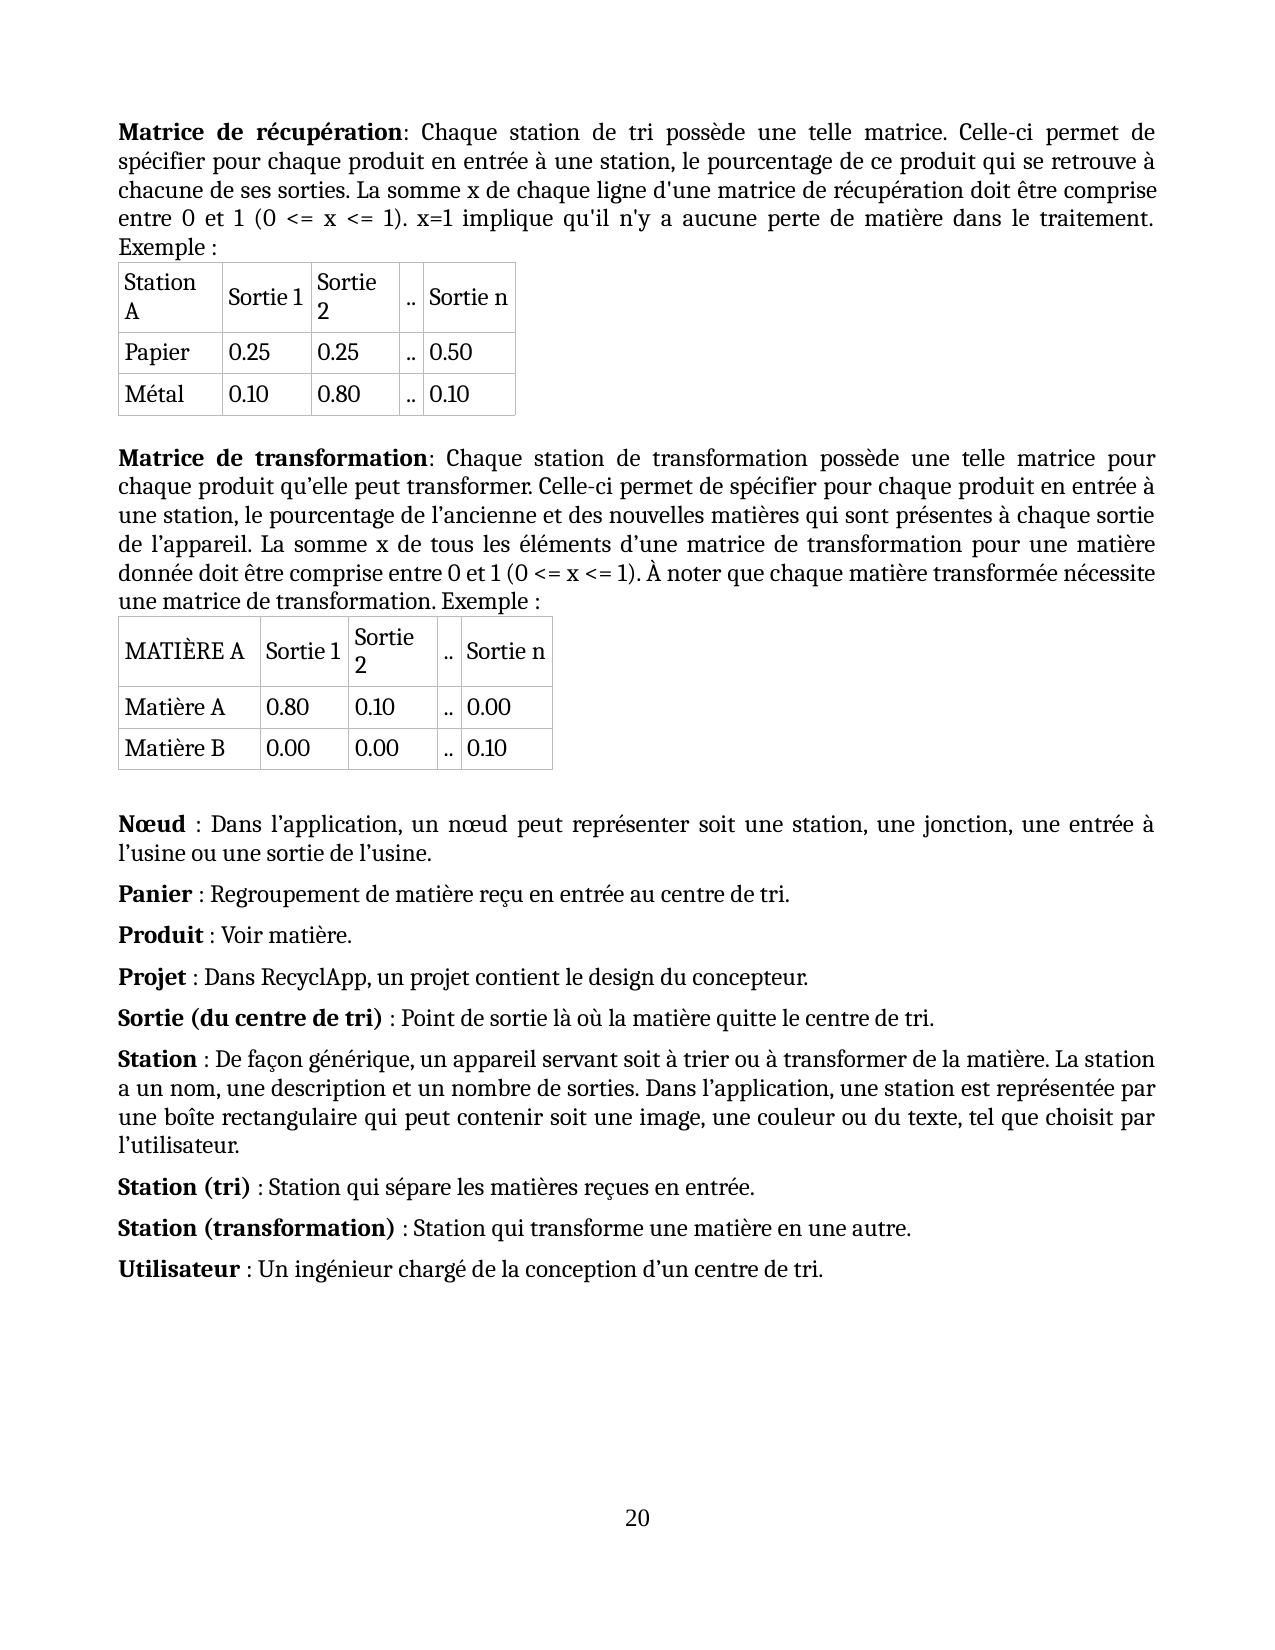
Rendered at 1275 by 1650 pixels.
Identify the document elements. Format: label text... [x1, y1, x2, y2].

text Produit : Voir matière. [118, 921, 1157, 950]
text Nœud : Dans l’application, un nœud peut représenter soit une station, une jonction, une entrée à l’usine ou une sortie de l’usine. [118, 810, 1157, 868]
text Station (transformation) : Station qui transforme une matière en une autre. [118, 1214, 1157, 1243]
table_cell Métal [119, 374, 222, 415]
table_cell .. [438, 687, 461, 727]
table_header MATIÈRE A [119, 617, 260, 686]
table_cell 0.10 [424, 374, 515, 415]
text Panier : Regroupement de matière reçu en entrée au centre de tri. [118, 880, 1157, 909]
table_header Sortie n [462, 617, 552, 686]
text Utilisateur : Un ingénieur chargé de la conception d’un centre de tri. [118, 1255, 1157, 1284]
table_cell 0.10 [349, 687, 437, 727]
table_cell 0.10 [223, 374, 311, 415]
text Matrice de transformation: Chaque station de transformation possède une telle matrice pour chaque produit qu’elle peut transformer. Celle-ci permet de spécifier pour chaque produit en entrée à une station, le pourcentage de l’ancienne et des nouvelles matières qui sont présentes à chaque sortie de l’appareil. La somme x de tous les éléments d’une matrice de transformation pour une matière donnée doit être comprise entre 0 et 1 (0 <= x <= 1). À noter que chaque matière transformée nécessite une matrice de transformation. Exemple : [118, 443, 1157, 616]
table_cell Papier [119, 333, 222, 373]
table_cell .. [400, 374, 423, 415]
table_cell 0.25 [312, 333, 399, 373]
table_cell 0.00 [349, 729, 437, 769]
table_header Sortie 1 [223, 263, 311, 332]
table_cell .. [400, 333, 423, 373]
table_header .. [400, 263, 423, 332]
text Sortie (du centre de tri) : Point de sortie là où la matière quitte le centre de tri. [118, 1004, 1157, 1033]
text Station (tri) : Station qui sépare les matières reçues en entrée. [118, 1173, 1157, 1201]
table_cell 0.10 [462, 729, 552, 769]
text Station : De façon générique, un appareil servant soit à trier ou à transformer de la matière. La station a un nom, une description et un nombre de sorties. Dans l’application, une station est représentée par une boîte rectangulaire qui peut contenir soit une image, une couleur ou du texte, tel que choisit par l’utilisateur. [118, 1045, 1157, 1160]
table_cell 0.80 [312, 374, 399, 415]
table_cell 0.25 [223, 333, 311, 373]
table_cell Matière A [119, 687, 260, 727]
table_cell 0.80 [261, 687, 348, 727]
text Projet : Dans RecyclApp, un projet contient le design du concepteur. [118, 963, 1157, 991]
table_header Station A [119, 263, 222, 332]
table_header Sortie 2 [312, 263, 399, 332]
table_header Sortie n [424, 263, 515, 332]
table_cell 0.50 [424, 333, 515, 373]
table_cell Matière B [119, 729, 260, 769]
table_cell 0.00 [261, 729, 348, 769]
table_header Sortie 2 [349, 617, 437, 686]
table_cell 0.00 [462, 687, 552, 727]
text Matrice de récupération: Chaque station de tri possède une telle matrice. Celle-ci permet de spécifier pour chaque produit en entrée à une station, le pourcentage de ce produit qui se retrouve à chacune de ses sorties. La somme x de chaque ligne d'une matrice de récupération doit être comprise entre 0 et 1 (0 <= x <= 1). x=1 implique qu'il n'y a aucune perte de matière dans le traitement. Exemple : [118, 118, 1157, 262]
table_cell .. [438, 729, 461, 769]
table_header .. [438, 617, 461, 686]
table_header Sortie 1 [261, 617, 348, 686]
